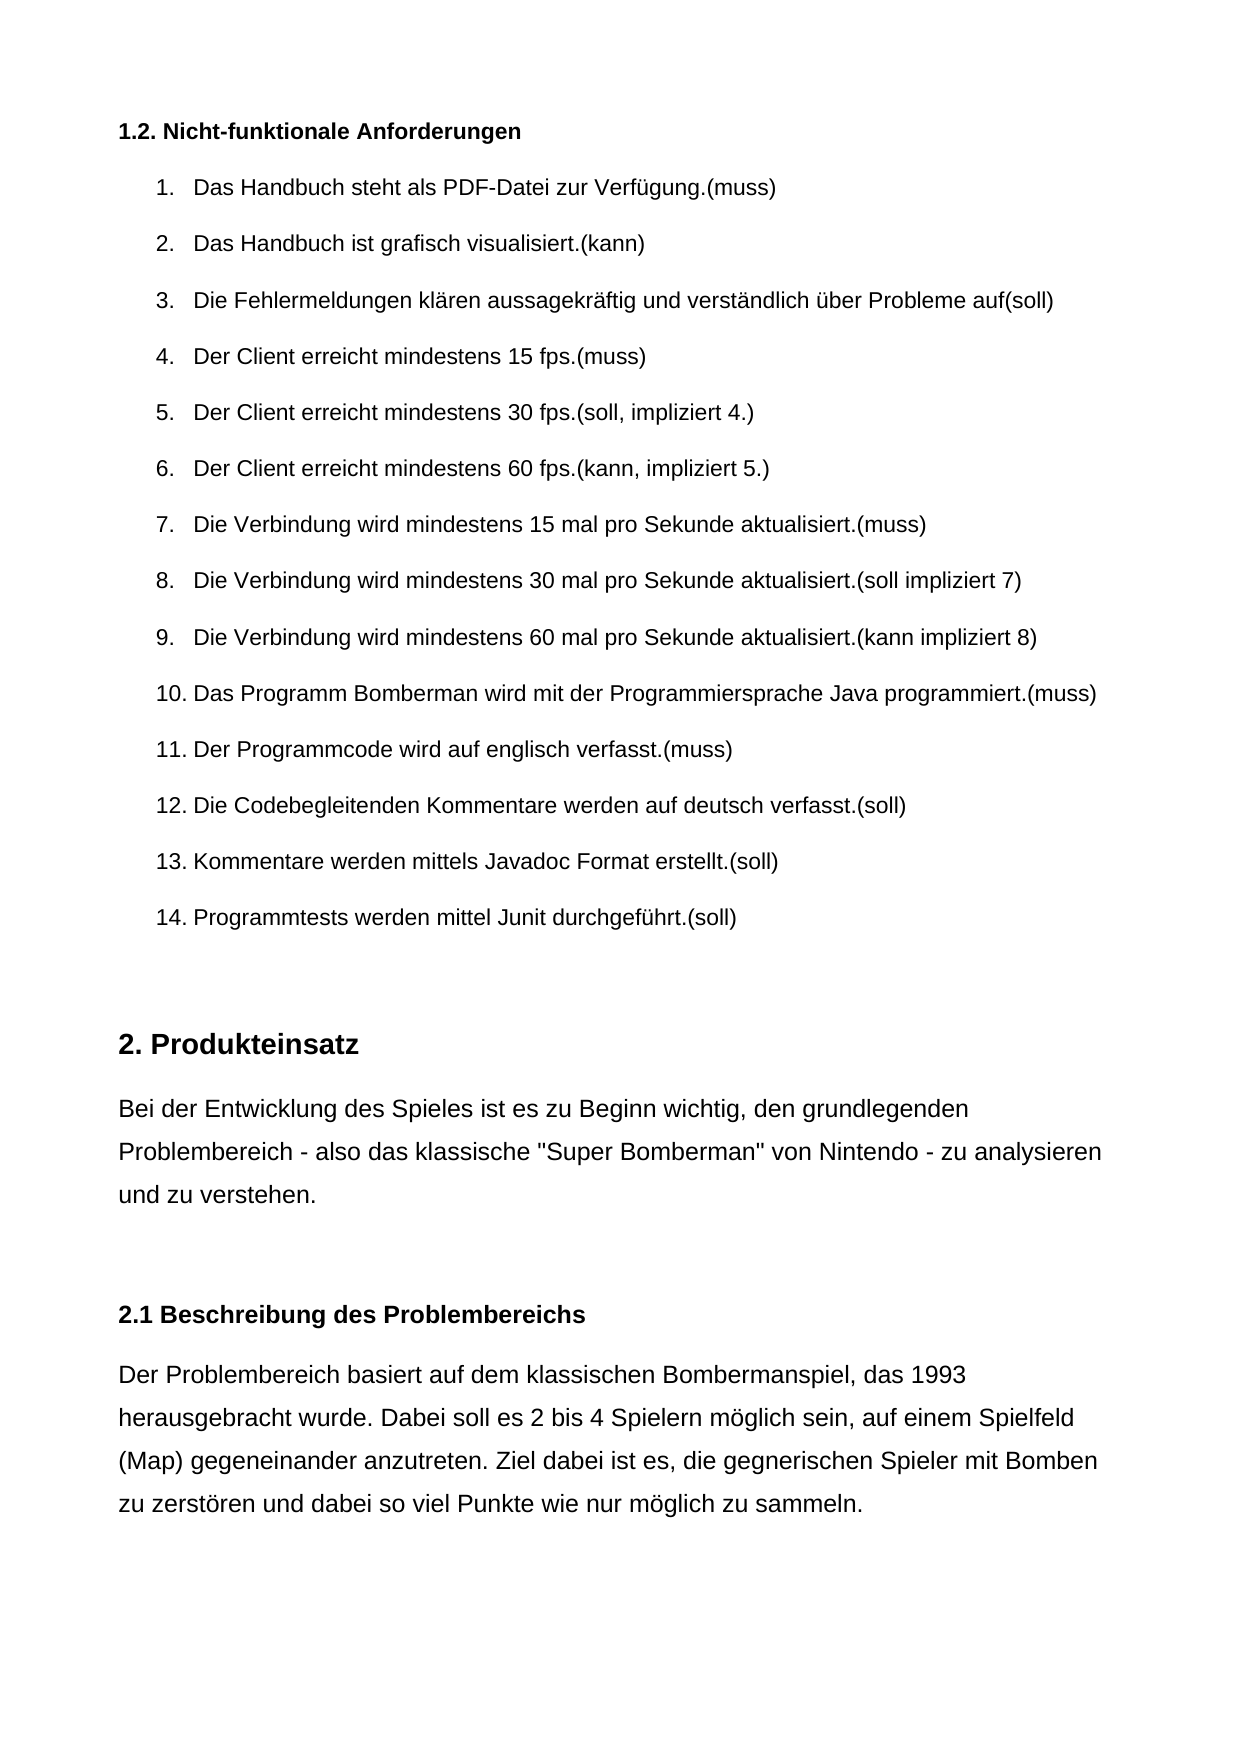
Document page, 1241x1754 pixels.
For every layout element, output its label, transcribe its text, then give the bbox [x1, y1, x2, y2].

text Bei der Entwicklung des Spieles ist es zu Beginn wichtig, den grundlegenden Problembereich - also das klassische "Super Bomberman" von Nintendo - zu analysieren und zu verstehen. [118, 1094, 1122, 1209]
list Der Client erreicht mindestens 60 fps.(kann, impliziert 5.) [156, 455, 1122, 481]
list Die Verbindung wird mindestens 60 mal pro Sekunde aktualisiert.(kann impliziert 8) [156, 623, 1122, 650]
text Der Problembereich basiert auf dem klassischen Bombermanspiel, das 1993 herausgebracht wurde. Dabei soll es 2 bis 4 Spielern möglich sein, auf einem Spielfeld (Map) gegeneinander anzutreten. Ziel dabei ist es, die gegnerischen Spieler mit Bomben zu zerstören und dabei so viel Punkte wie nur möglich zu sammeln. [118, 1360, 1122, 1518]
list Der Client erreicht mindestens 15 fps.(muss) [156, 343, 1122, 369]
list Die Verbindung wird mindestens 30 mal pro Sekunde aktualisiert.(soll impliziert 7) [156, 567, 1122, 594]
list Die Codebegleitenden Kommentare werden auf deutsch verfasst.(soll) [156, 792, 1122, 818]
list Das Programm Bomberman wird mit der Programmiersprache Java programmiert.(muss) [156, 679, 1122, 706]
list Die Verbindung wird mindestens 15 mal pro Sekunde aktualisiert.(muss) [156, 511, 1122, 537]
text 2.1 Beschreibung des Problembereichs [118, 1300, 1122, 1329]
list Das Handbuch ist grafisch visualisiert.(kann) [156, 230, 1122, 257]
list Programmtests werden mittel Junit durchgeführt.(soll) [156, 904, 1122, 931]
text 1.2. Nicht-funktionale Anforderungen [118, 118, 1122, 144]
list Die Fehlermeldungen klären aussagekräftig und verständlich über Probleme auf(soll) [156, 287, 1122, 313]
list Das Handbuch steht als PDF-Datei zur Verfügung.(muss) [156, 174, 1122, 201]
text 2. Produkteinsatz [118, 1027, 1122, 1061]
list Kommentare werden mittels Javadoc Format erstellt.(soll) [156, 848, 1122, 874]
list Der Programmcode wird auf englisch verfasst.(muss) [156, 736, 1122, 762]
list Der Client erreicht mindestens 30 fps.(soll, impliziert 4.) [156, 399, 1122, 425]
